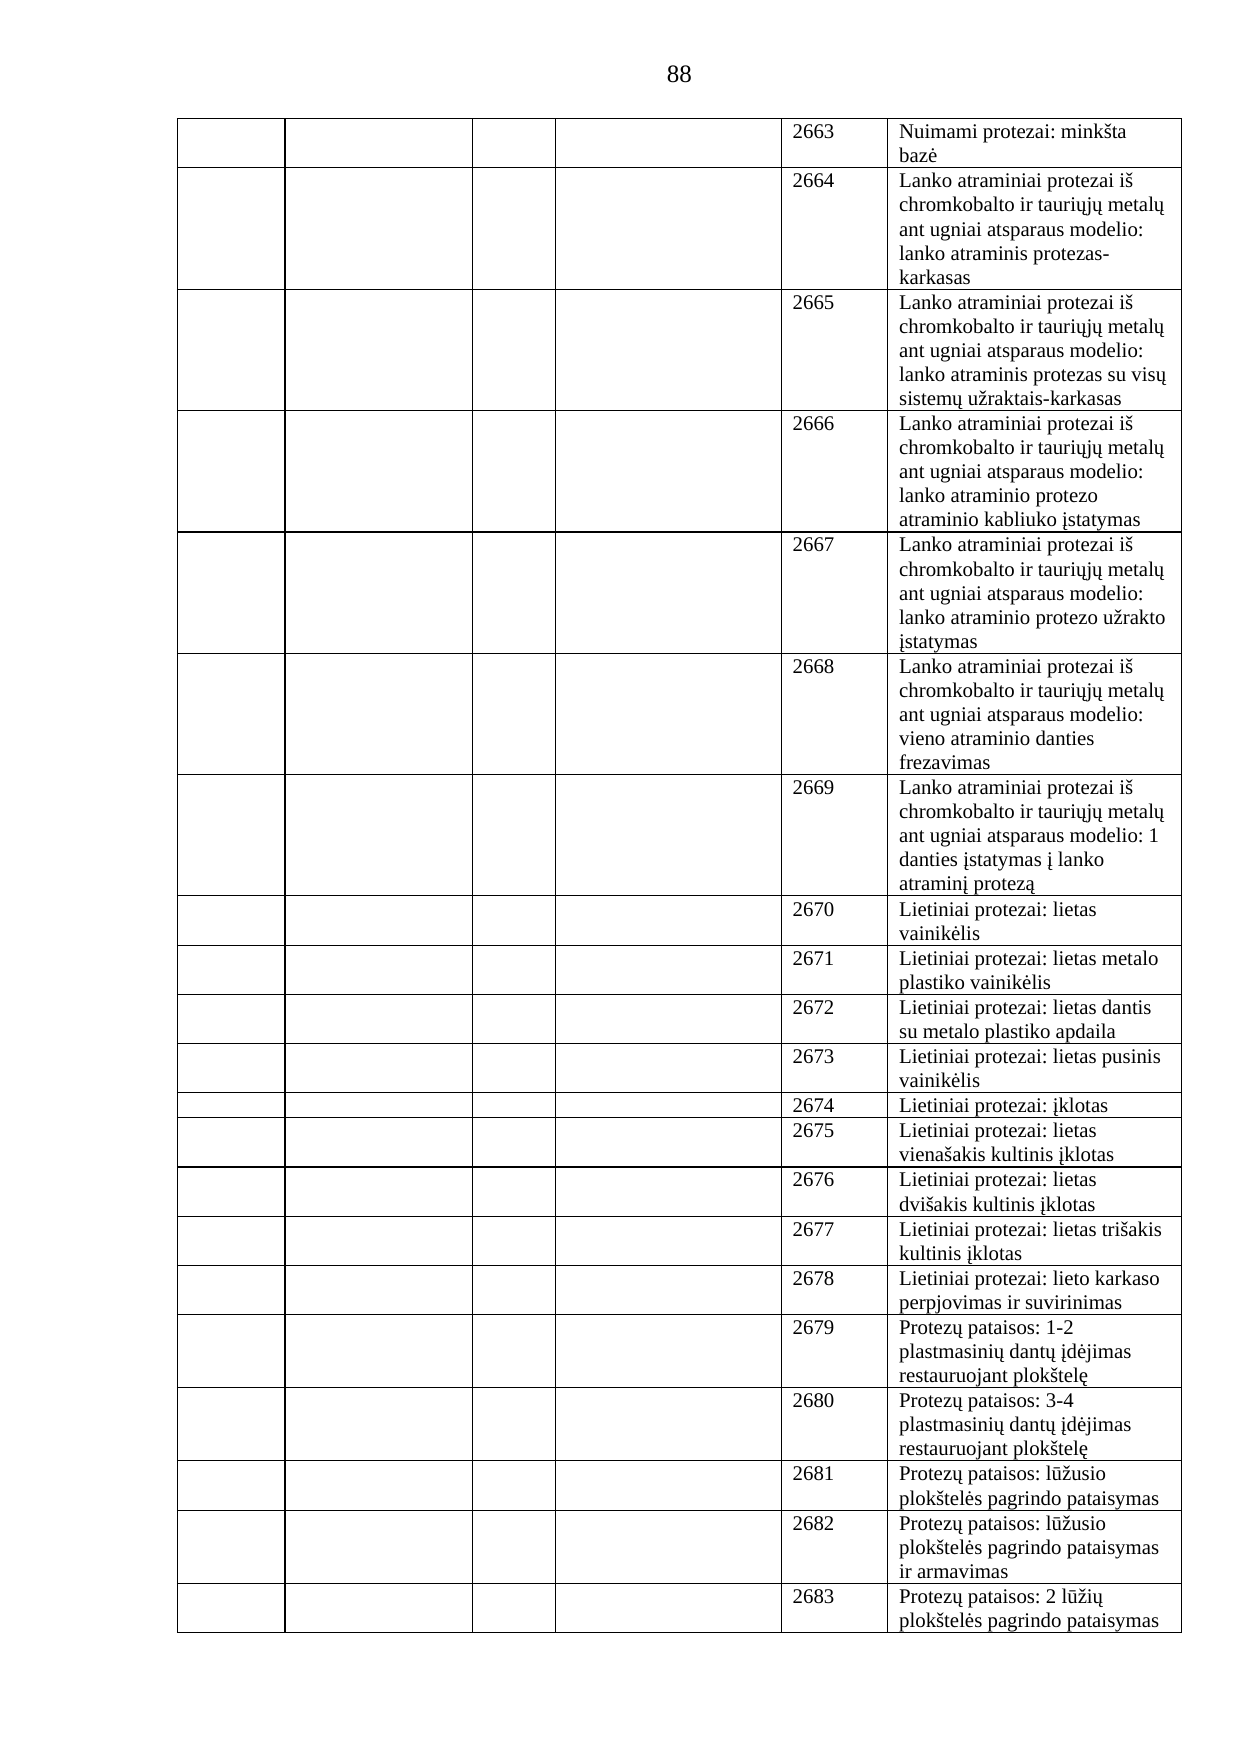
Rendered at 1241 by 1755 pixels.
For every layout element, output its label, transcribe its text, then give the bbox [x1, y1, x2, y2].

table_cell Lietiniai protezai: įklotas [888, 1093, 1181, 1117]
table_cell [556, 1168, 781, 1216]
table_cell 2663 [782, 119, 887, 167]
table_cell [178, 775, 284, 895]
table_cell [473, 1093, 555, 1117]
table_cell 2683 [782, 1584, 887, 1632]
table_cell [286, 1217, 472, 1265]
table_cell [178, 533, 284, 653]
table_cell [286, 290, 472, 410]
table_cell Protezų pataisos: 3-4 plastmasinių dantų įdėjimas restauruojant plokštelę [888, 1388, 1181, 1460]
table_cell [473, 1044, 555, 1092]
table_cell [178, 1118, 284, 1166]
table_cell 2677 [782, 1217, 887, 1265]
table_cell [286, 1584, 472, 1632]
table_cell Protezų pataisos: 1-2 plastmasinių dantų įdėjimas restauruojant plokštelę [888, 1315, 1181, 1387]
table_cell [556, 1044, 781, 1092]
table_cell [286, 119, 472, 167]
table_cell 2665 [782, 290, 887, 410]
table_cell [473, 1461, 555, 1509]
table_cell [286, 1461, 472, 1509]
table_cell [556, 119, 781, 167]
table_cell [473, 995, 555, 1043]
table_cell Lietiniai protezai: lieto karkaso perpjovimas ir suvirinimas [888, 1266, 1181, 1314]
table_cell Lanko atraminiai protezai iš chromkobalto ir tauriųjų metalų ant ugniai atsparaus modelio: lanko atraminis protezas su visų sistemų užraktais-karkasas [888, 290, 1181, 410]
table_cell 2668 [782, 654, 887, 774]
table_cell [286, 775, 472, 895]
table_cell [556, 168, 781, 289]
table_cell [473, 1217, 555, 1265]
table_cell [556, 1266, 781, 1314]
table_cell Nuimami protezai: minkšta bazė [888, 119, 1181, 167]
table_cell Lietiniai protezai: lietas vienašakis kultinis įklotas [888, 1118, 1181, 1166]
table_cell [178, 1388, 284, 1460]
table_cell [178, 946, 284, 994]
table_cell [556, 775, 781, 895]
table_cell [286, 1511, 472, 1583]
table_cell [556, 995, 781, 1043]
table_cell [473, 119, 555, 167]
table_cell Lanko atraminiai protezai iš chromkobalto ir tauriųjų metalų ant ugniai atsparaus modelio: lanko atraminio protezo užrakto įstatymas [888, 533, 1181, 653]
table_cell [286, 1315, 472, 1387]
table_cell Lietiniai protezai: lietas dantis su metalo plastiko apdaila [888, 995, 1181, 1043]
table_cell [286, 946, 472, 994]
table_cell [286, 1118, 472, 1166]
table_cell [556, 533, 781, 653]
table_cell [178, 119, 284, 167]
table_cell Lanko atraminiai protezai iš chromkobalto ir tauriųjų metalų ant ugniai atsparaus modelio: lanko atraminio protezo atraminio kabliuko įstatymas [888, 411, 1181, 531]
table_cell [556, 1217, 781, 1265]
table_cell [286, 896, 472, 944]
table_cell Lietiniai protezai: lietas pusinis vainikėlis [888, 1044, 1181, 1092]
table_cell 2675 [782, 1118, 887, 1166]
table_cell [178, 411, 284, 531]
table_cell [556, 654, 781, 774]
table_cell Lietiniai protezai: lietas trišakis kultinis įklotas [888, 1217, 1181, 1265]
table_cell 2671 [782, 946, 887, 994]
table_cell [178, 1584, 284, 1632]
table_cell Lanko atraminiai protezai iš chromkobalto ir tauriųjų metalų ant ugniai atsparaus modelio: 1 danties įstatymas į lanko atraminį protezą [888, 775, 1181, 895]
table_cell [473, 1315, 555, 1387]
table_cell [473, 1511, 555, 1583]
table_cell [556, 1315, 781, 1387]
table_cell [473, 411, 555, 531]
table_cell [556, 896, 781, 944]
table_cell [473, 168, 555, 289]
table_cell [286, 411, 472, 531]
table_cell Protezų pataisos: 2 lūžių plokštelės pagrindo pataisymas [888, 1584, 1181, 1632]
table_cell [473, 1168, 555, 1216]
table_cell [556, 1388, 781, 1460]
table_cell [178, 1044, 284, 1092]
table_cell [286, 1266, 472, 1314]
table_cell Lietiniai protezai: lietas metalo plastiko vainikėlis [888, 946, 1181, 994]
table_cell 2678 [782, 1266, 887, 1314]
table_cell [178, 290, 284, 410]
table_cell [473, 1388, 555, 1460]
table_cell [473, 946, 555, 994]
table_cell 2681 [782, 1461, 887, 1509]
table_cell [556, 1093, 781, 1117]
table_cell 2669 [782, 775, 887, 895]
table_cell [556, 1118, 781, 1166]
table_cell [556, 1511, 781, 1583]
table_cell 2676 [782, 1168, 887, 1216]
table_cell [556, 946, 781, 994]
table_cell [286, 1388, 472, 1460]
table_cell [178, 1315, 284, 1387]
table_cell [556, 411, 781, 531]
table_cell [178, 1266, 284, 1314]
table_cell [473, 1118, 555, 1166]
table_cell 2666 [782, 411, 887, 531]
table_cell 2680 [782, 1388, 887, 1460]
table_cell [178, 896, 284, 944]
table_cell [178, 1093, 284, 1117]
table_cell [473, 896, 555, 944]
table_cell Lanko atraminiai protezai iš chromkobalto ir tauriųjų metalų ant ugniai atsparaus modelio: lanko atraminis protezas-karkasas [888, 168, 1181, 289]
table_cell [178, 168, 284, 289]
table_cell [178, 995, 284, 1043]
table_cell [286, 1168, 472, 1216]
table_cell 2674 [782, 1093, 887, 1117]
table_cell [473, 775, 555, 895]
table_cell [286, 168, 472, 289]
table_cell Lietiniai protezai: lietas vainikėlis [888, 896, 1181, 944]
table_cell 2679 [782, 1315, 887, 1387]
table_cell Protezų pataisos: lūžusio plokštelės pagrindo pataisymas ir armavimas [888, 1511, 1181, 1583]
table_cell 2670 [782, 896, 887, 944]
table_cell [473, 290, 555, 410]
table_cell 2672 [782, 995, 887, 1043]
table_cell [178, 1217, 284, 1265]
table_cell Protezų pataisos: lūžusio plokštelės pagrindo pataisymas [888, 1461, 1181, 1509]
table_cell [178, 1511, 284, 1583]
table_cell [286, 995, 472, 1043]
table_cell [473, 1266, 555, 1314]
table_cell 2682 [782, 1511, 887, 1583]
table_cell [178, 1461, 284, 1509]
table_cell [473, 654, 555, 774]
table_cell [286, 654, 472, 774]
table_cell 2673 [782, 1044, 887, 1092]
table_cell [473, 533, 555, 653]
table_cell Lanko atraminiai protezai iš chromkobalto ir tauriųjų metalų ant ugniai atsparaus modelio: vieno atraminio danties frezavimas [888, 654, 1181, 774]
table_cell [286, 1044, 472, 1092]
table_cell [556, 1584, 781, 1632]
table_cell [286, 533, 472, 653]
table_cell [473, 1584, 555, 1632]
table_cell [556, 290, 781, 410]
table_cell 2667 [782, 533, 887, 653]
table_cell [178, 1168, 284, 1216]
table_cell [286, 1093, 472, 1117]
table_cell [178, 654, 284, 774]
table_cell [556, 1461, 781, 1509]
table_cell Lietiniai protezai: lietas dvišakis kultinis įklotas [888, 1168, 1181, 1216]
table_cell 2664 [782, 168, 887, 289]
